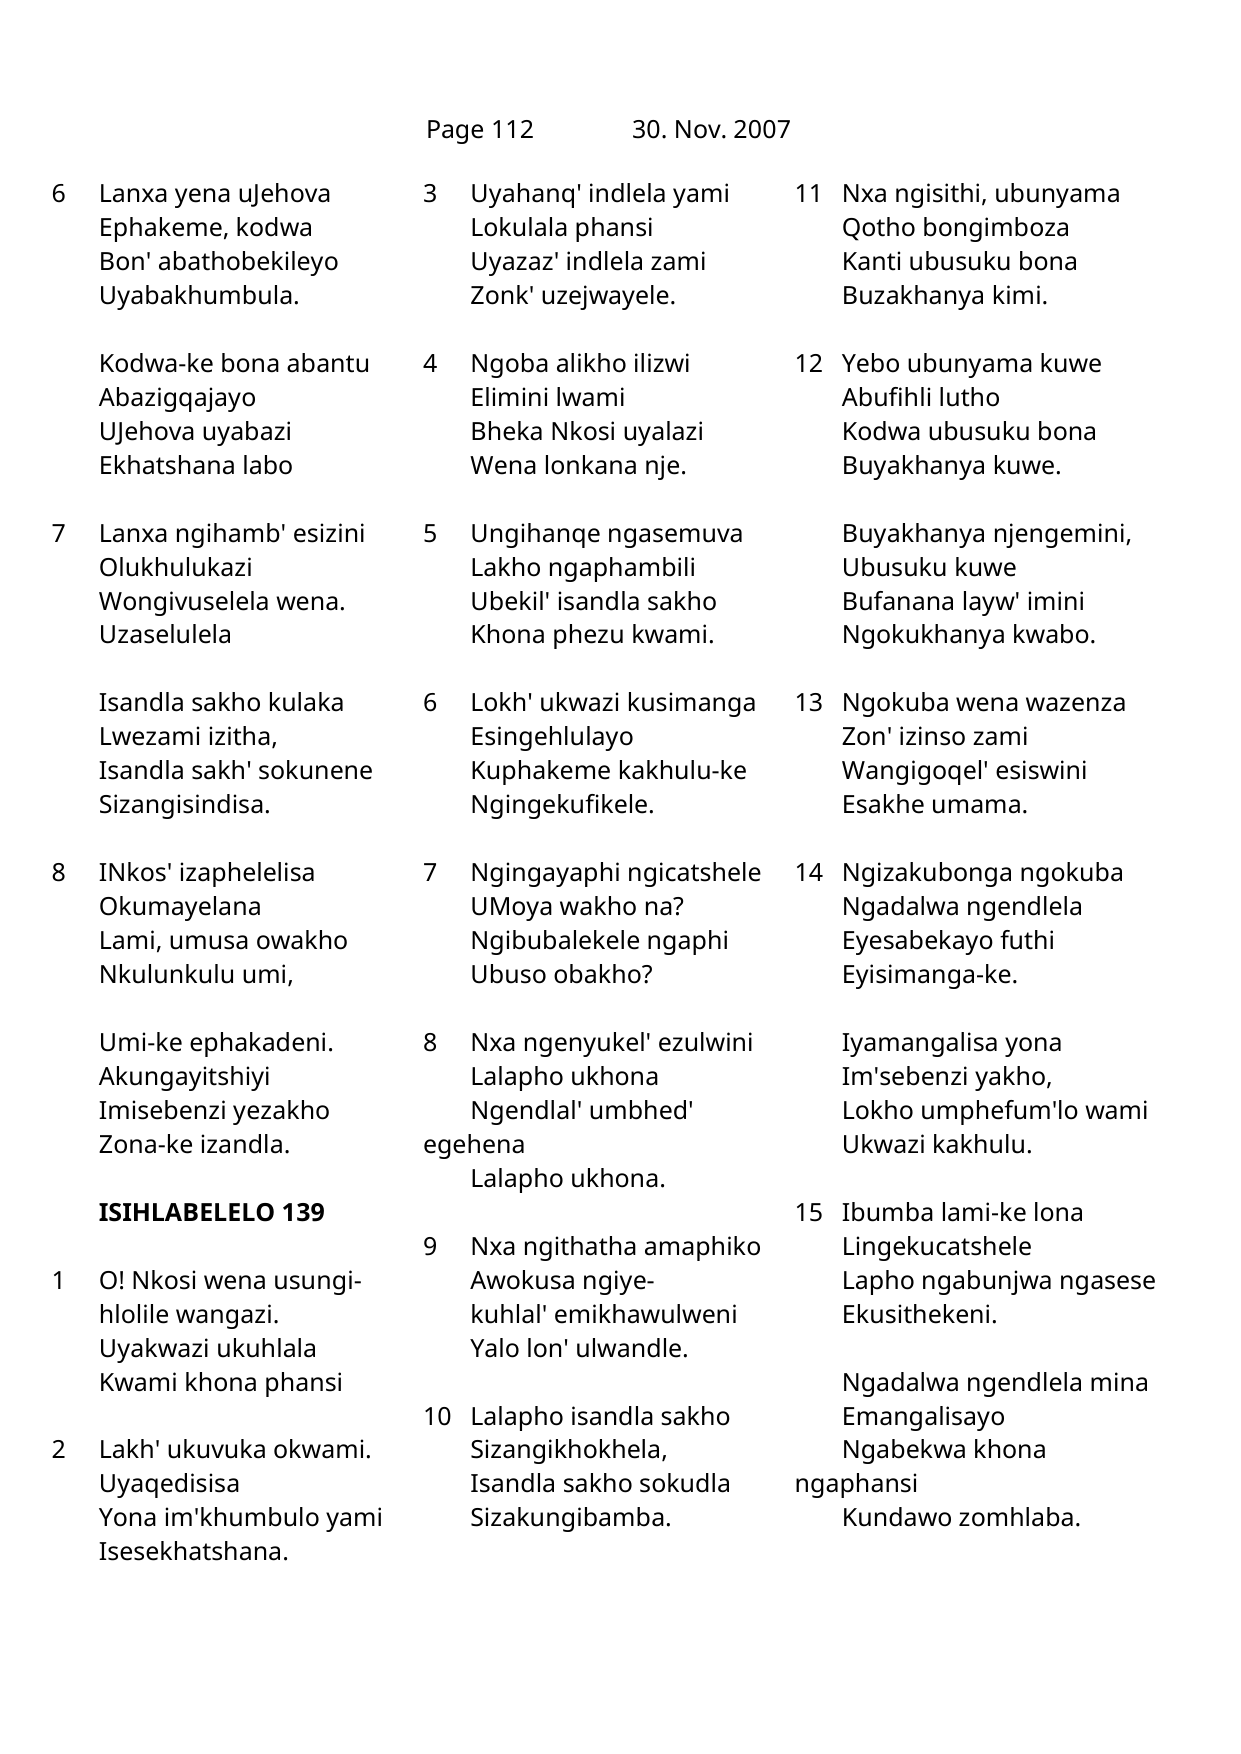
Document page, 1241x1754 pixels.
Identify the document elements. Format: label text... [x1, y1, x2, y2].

text 8 Nxa ngenyukel' ezulwini [423, 1025, 794, 1059]
text Ngibubalekele ngaphi [423, 923, 794, 957]
text Kodwa ubusuku bona [794, 414, 1166, 448]
text Khona phezu kwami. [423, 617, 794, 651]
text ISIHLABELELO 139 [51, 1195, 423, 1229]
text Akungayitshiyi [51, 1059, 423, 1093]
text Wena lonkana nje. [423, 448, 794, 482]
text Eyisimanga-ke. [794, 957, 1166, 991]
text 3 Uyahanq' indlela yami [423, 176, 794, 210]
text 14 Ngizakubonga ngokuba [794, 855, 1166, 889]
text Ngendlal' umbhed' egehena [423, 1093, 794, 1161]
text Eyesabekayo futhi [794, 923, 1166, 957]
text Okumayelana [51, 889, 423, 923]
text Wangigoqel' esiswini [794, 753, 1166, 787]
text Buyakhanya kuwe. [794, 448, 1166, 482]
text Im'sebenzi yakho, [794, 1059, 1166, 1093]
text 9 Nxa ngithatha amaphiko [423, 1229, 794, 1263]
text Umi-ke ephakadeni. [51, 1025, 423, 1059]
text Lalapho ukhona [423, 1059, 794, 1093]
text Ngabekwa khona ngaphansi [794, 1432, 1166, 1500]
text Kodwa-ke bona abantu [51, 346, 423, 380]
text Uzaselulela [51, 617, 423, 651]
text Sizangikhokhela, [423, 1432, 794, 1466]
text Isandla sakho sokudla [423, 1466, 794, 1500]
text 5 Ungihanqe ngasemuva [423, 516, 794, 549]
text 10 Lalapho isandla sakho [423, 1398, 794, 1432]
text Imisebenzi yezakho [51, 1093, 423, 1127]
text Ngadalwa ngendlela mina [794, 1364, 1166, 1398]
text Isesekhatshana. [51, 1534, 423, 1568]
text Buyakhanya njengemini, [794, 516, 1166, 549]
text hlolile wangazi. [51, 1297, 423, 1331]
text Bufanana layw' imini [794, 583, 1166, 617]
text Iyamangalisa yona [794, 1025, 1166, 1059]
text Yalo lon' ulwandle. [423, 1331, 794, 1364]
text 6 Lanxa yena uJehova [51, 176, 423, 210]
text Abufihli lutho [794, 380, 1166, 414]
text 7 Ngingayaphi ngicatshele [423, 855, 794, 889]
text Lwezami izitha, [51, 719, 423, 753]
text Lapho ngabunjwa ngasese [794, 1263, 1166, 1297]
text Kundawo zomhlaba. [794, 1500, 1166, 1534]
text Nkulunkulu umi, [51, 957, 423, 991]
text 15 Ibumba lami-ke lona [794, 1195, 1166, 1229]
text 4 Ngoba alikho ilizwi [423, 346, 794, 380]
text Ephakeme, kodwa [51, 210, 423, 244]
text Elimini lwami [423, 380, 794, 414]
text Ngadalwa ngendlela [794, 889, 1166, 923]
text Ubekil' isandla sakho [423, 583, 794, 617]
text Isandla sakho kulaka [51, 685, 423, 719]
text Uyabakhumbula. [51, 278, 423, 312]
text 12 Yebo ubunyama kuwe [794, 346, 1166, 380]
text Ubuso obakho? [423, 957, 794, 991]
text UMoya wakho na? [423, 889, 794, 923]
text Isandla sakh' sokunene [51, 753, 423, 787]
text Zonk' uzejwayele. [423, 278, 794, 312]
text Zona-ke izandla. [51, 1127, 423, 1161]
text Olukhulukazi [51, 549, 423, 583]
text Ekhatshana labo [51, 448, 423, 482]
text 1 O! Nkosi wena usungi- [51, 1263, 423, 1297]
text Ekusithekeni. [794, 1297, 1166, 1331]
text Ubusuku kuwe [794, 549, 1166, 583]
text Zon' izinso zami [794, 719, 1166, 753]
text Uyazaz' indlela zami [423, 244, 794, 278]
text Bon' abathobekileyo [51, 244, 423, 278]
text UJehova uyabazi [51, 414, 423, 448]
text 2 Lakh' ukuvuka okwami. [51, 1432, 423, 1466]
text Wongivuselela wena. [51, 583, 423, 617]
text Lalapho ukhona. [423, 1161, 794, 1195]
text Emangalisayo [794, 1398, 1166, 1432]
text 13 Ngokuba wena wazenza [794, 685, 1166, 719]
text Esakhe umama. [794, 787, 1166, 821]
text Lingekucatshele [794, 1229, 1166, 1263]
text 8 INkos' izaphelelisa [51, 855, 423, 889]
text 7 Lanxa ngihamb' esizini [51, 516, 423, 549]
text Yona im'khumbulo yami [51, 1500, 423, 1534]
text Kanti ubusuku bona [794, 244, 1166, 278]
text Sizangisindisa. [51, 787, 423, 821]
text Lokho umphefum'lo wami [794, 1093, 1166, 1127]
text Ukwazi kakhulu. [794, 1127, 1166, 1161]
text 11 Nxa ngisithi, ubunyama [794, 176, 1166, 210]
text Uyakwazi ukuhlala [51, 1331, 423, 1364]
text Ngingekufikele. [423, 787, 794, 821]
text Bheka Nkosi uyalazi [423, 414, 794, 448]
text Abazigqajayo [51, 380, 423, 414]
text 6 Lokh' ukwazi kusimanga [423, 685, 794, 719]
text Sizakungibamba. [423, 1500, 794, 1534]
text Uyaqedisisa [51, 1466, 423, 1500]
text Lokulala phansi [423, 210, 794, 244]
text Esingehlulayo [423, 719, 794, 753]
text Qotho bongimboza [794, 210, 1166, 244]
text Ngokukhanya kwabo. [794, 617, 1166, 651]
text Kuphakeme kakhulu-ke [423, 753, 794, 787]
text Lami, umusa owakho [51, 923, 423, 957]
text Kwami khona phansi [51, 1364, 423, 1398]
text Buzakhanya kimi. [794, 278, 1166, 312]
text Awokusa ngiye- [423, 1263, 794, 1297]
text Lakho ngaphambili [423, 549, 794, 583]
text kuhlal' emikhawulweni [423, 1297, 794, 1331]
